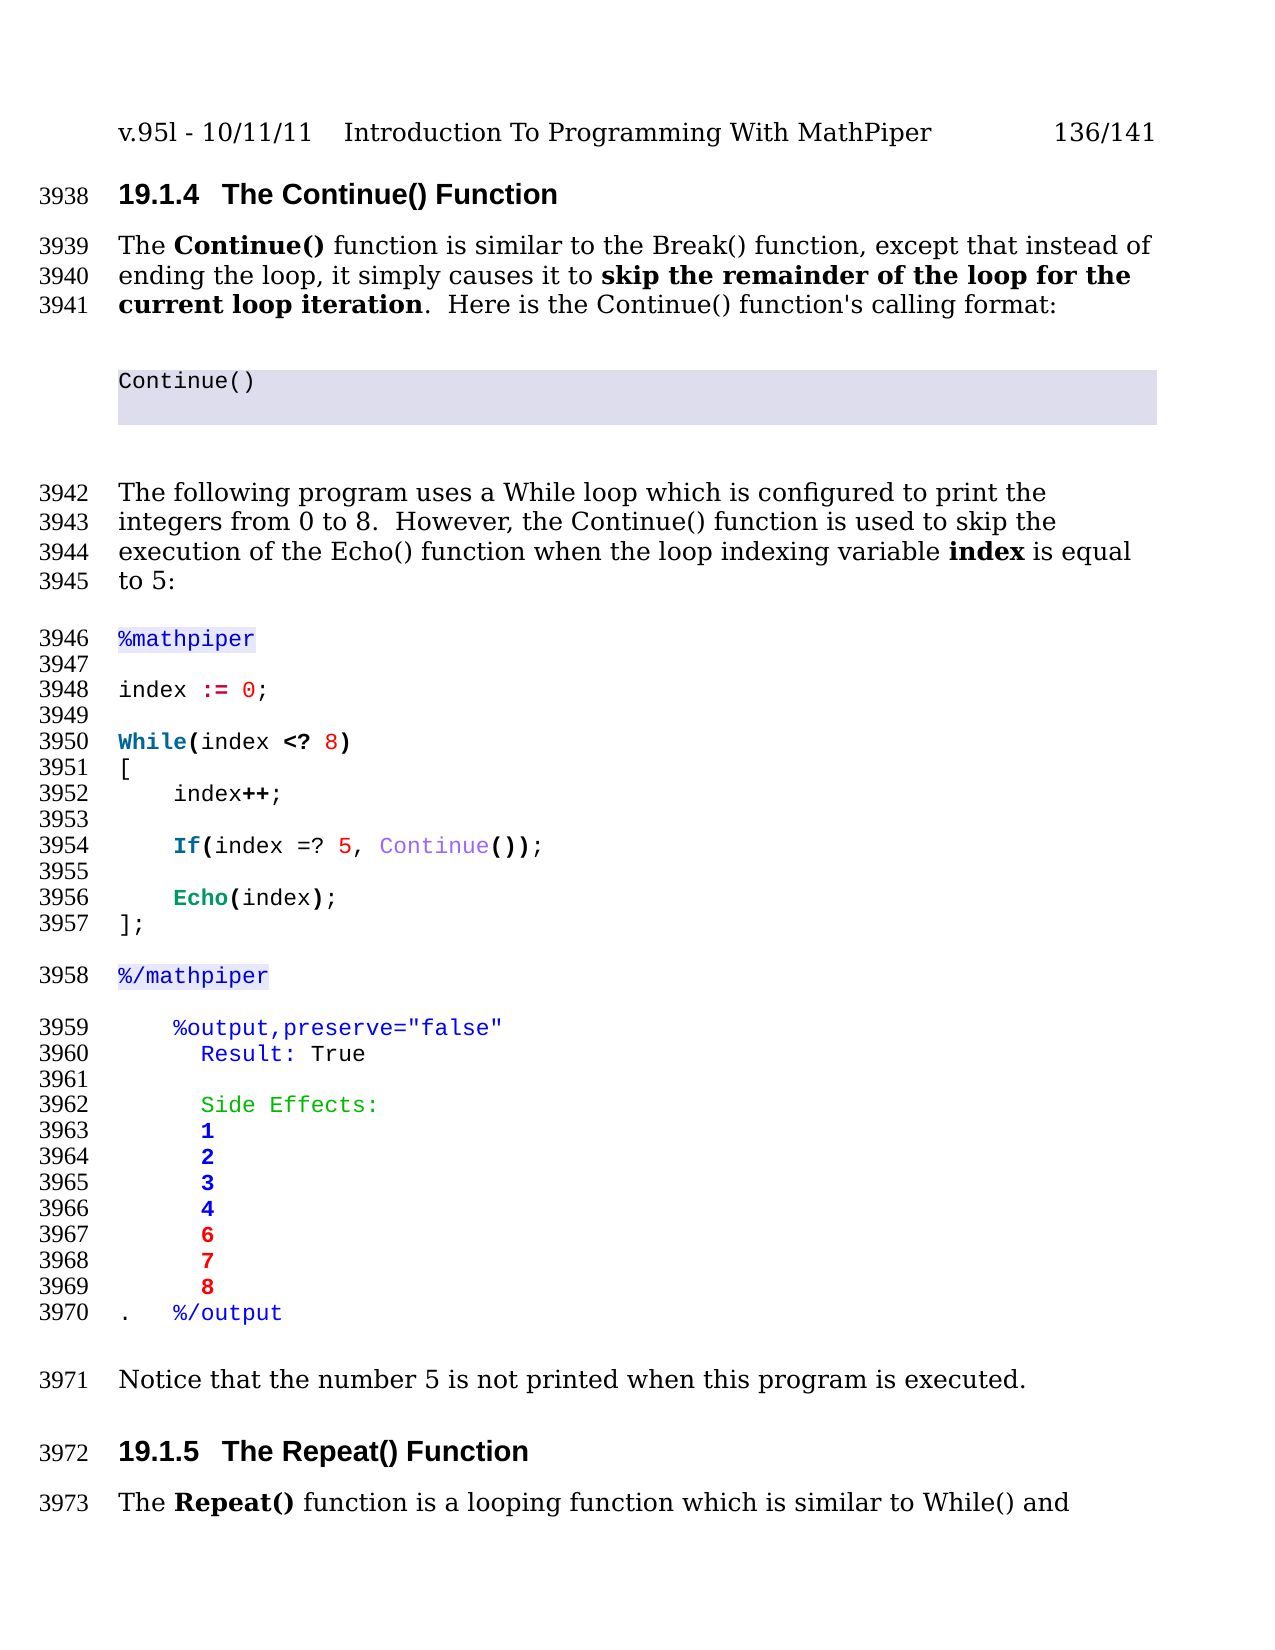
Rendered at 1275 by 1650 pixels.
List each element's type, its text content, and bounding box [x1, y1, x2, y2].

text The Continue() function is similar to the Break() function, except that instead of ending the loop, it simply causes it to skip the remainder of the loop for the current loop iteration. Here is the Continue() function's calling format: [118, 231, 1157, 319]
text %mathpiper [118, 627, 1157, 653]
text Echo(index); [118, 886, 1157, 912]
text 8 [118, 1275, 1157, 1301]
text %output,preserve="false" [118, 1016, 1157, 1042]
text [ [118, 757, 1157, 783]
text 7 [118, 1249, 1157, 1275]
text 3 [118, 1172, 1157, 1198]
text 1 [118, 1120, 1157, 1146]
text 4 [118, 1198, 1157, 1223]
text 2 [118, 1146, 1157, 1172]
text While(index <? 8) [118, 731, 1157, 757]
text The Repeat() function is a looping function which is similar to While() and [118, 1488, 1157, 1518]
subtitle The Continue() Function [118, 177, 1157, 210]
text . %/output [118, 1301, 1157, 1327]
table_header Continue() [118, 370, 1157, 425]
text Notice that the number 5 is not printed when this program is executed. [118, 1366, 1157, 1395]
text The following program uses a While loop which is configured to print the integers from 0 to 8. However, the Continue() function is used to skip the execution of the Echo() function when the loop indexing variable index is equal to 5: [118, 478, 1157, 595]
text Side Effects: [118, 1094, 1157, 1120]
text %/mathpiper [118, 964, 1157, 990]
text 6 [118, 1223, 1157, 1249]
text index++; [118, 783, 1157, 808]
text index := 0; [118, 679, 1157, 705]
subtitle The Repeat() Function [118, 1434, 1157, 1467]
text ]; [118, 912, 1157, 938]
text If(index =? 5, Continue()); [118, 834, 1157, 860]
text Result: True [118, 1042, 1157, 1068]
